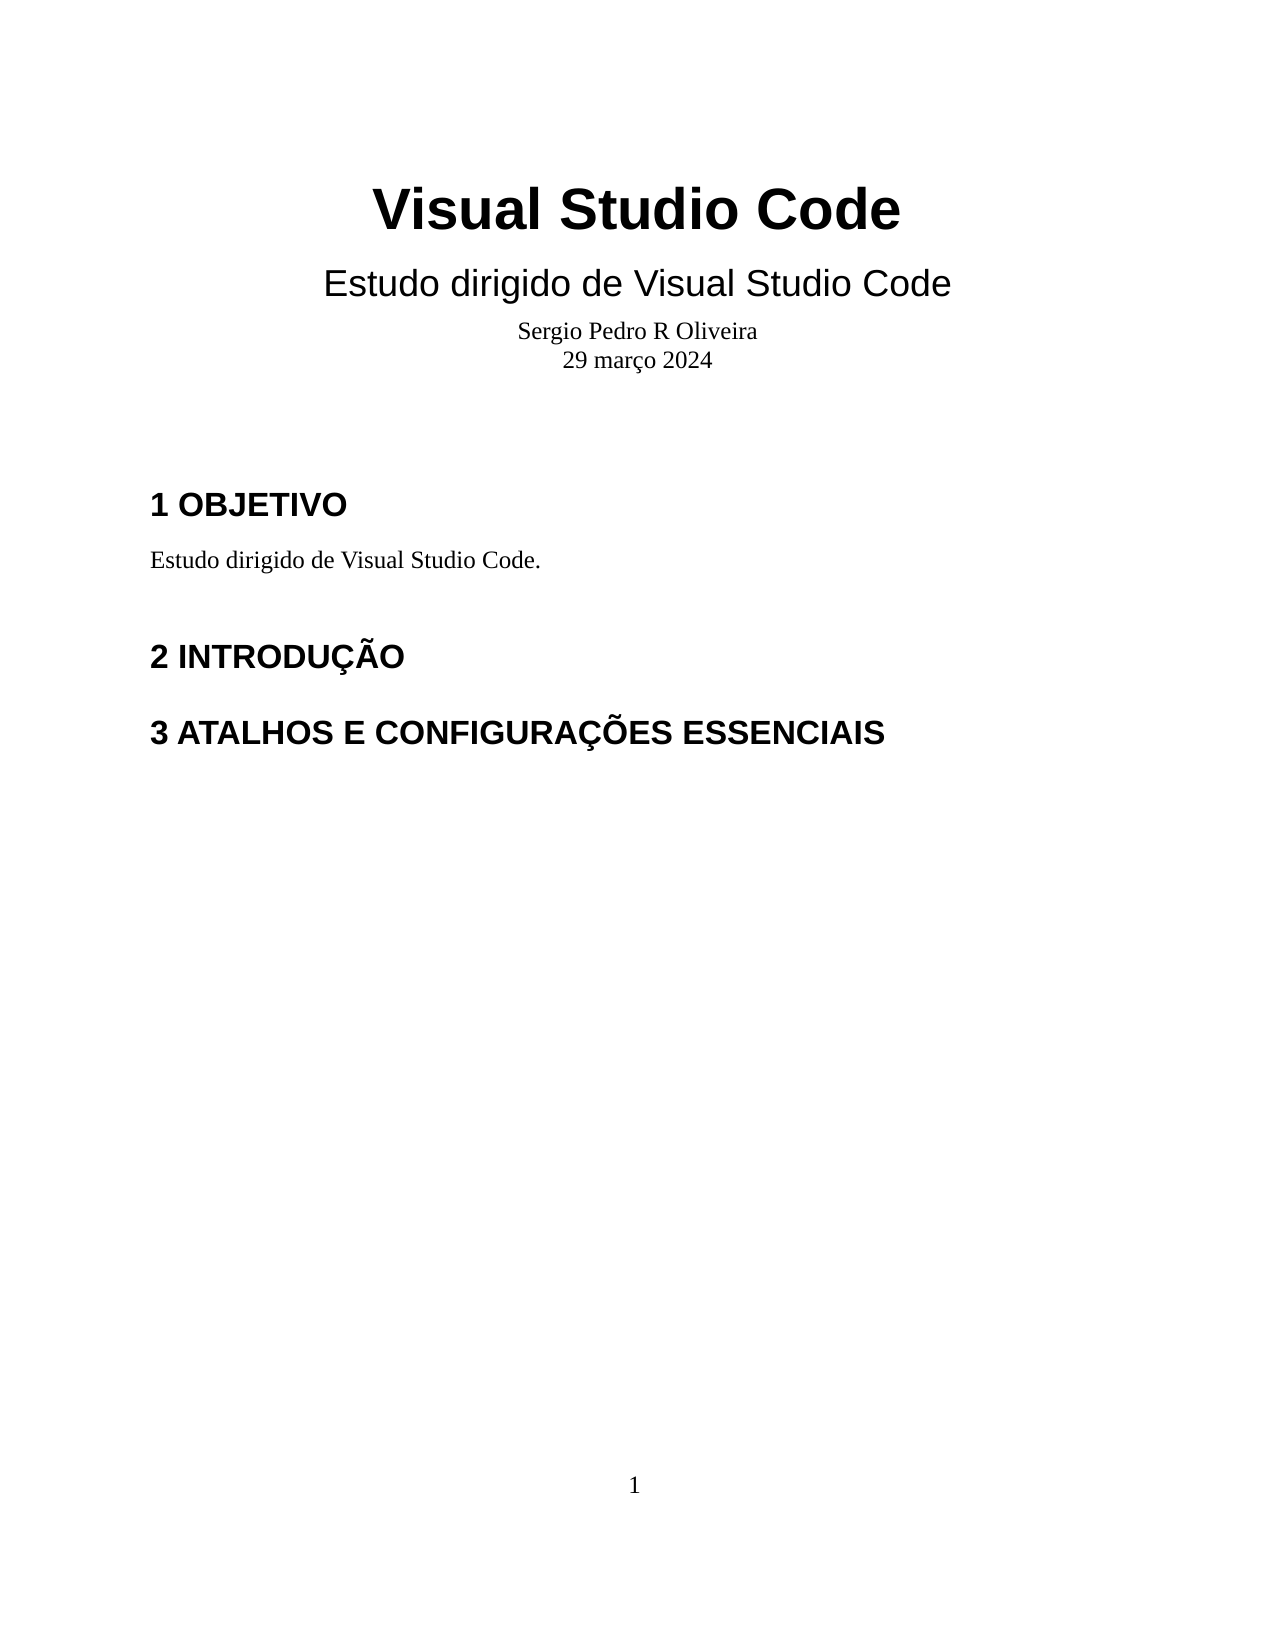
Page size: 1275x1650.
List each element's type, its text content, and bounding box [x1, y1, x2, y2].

text Sergio Pedro R Oliveira [150, 316, 1125, 345]
text Estudo dirigido de Visual Studio Code. [150, 545, 1125, 603]
subtitle Estudo dirigido de Visual Studio Code [150, 261, 1125, 304]
subtitle 2 INTRODUÇÃO [150, 637, 1125, 675]
subtitle 3 ATALHOS E CONFIGURAÇÕES ESSENCIAIS [150, 713, 1125, 752]
text 29 março 2024 [150, 345, 1125, 374]
title Visual Studio Code [150, 175, 1125, 242]
subtitle 1 OBJETIVO [150, 485, 1125, 524]
